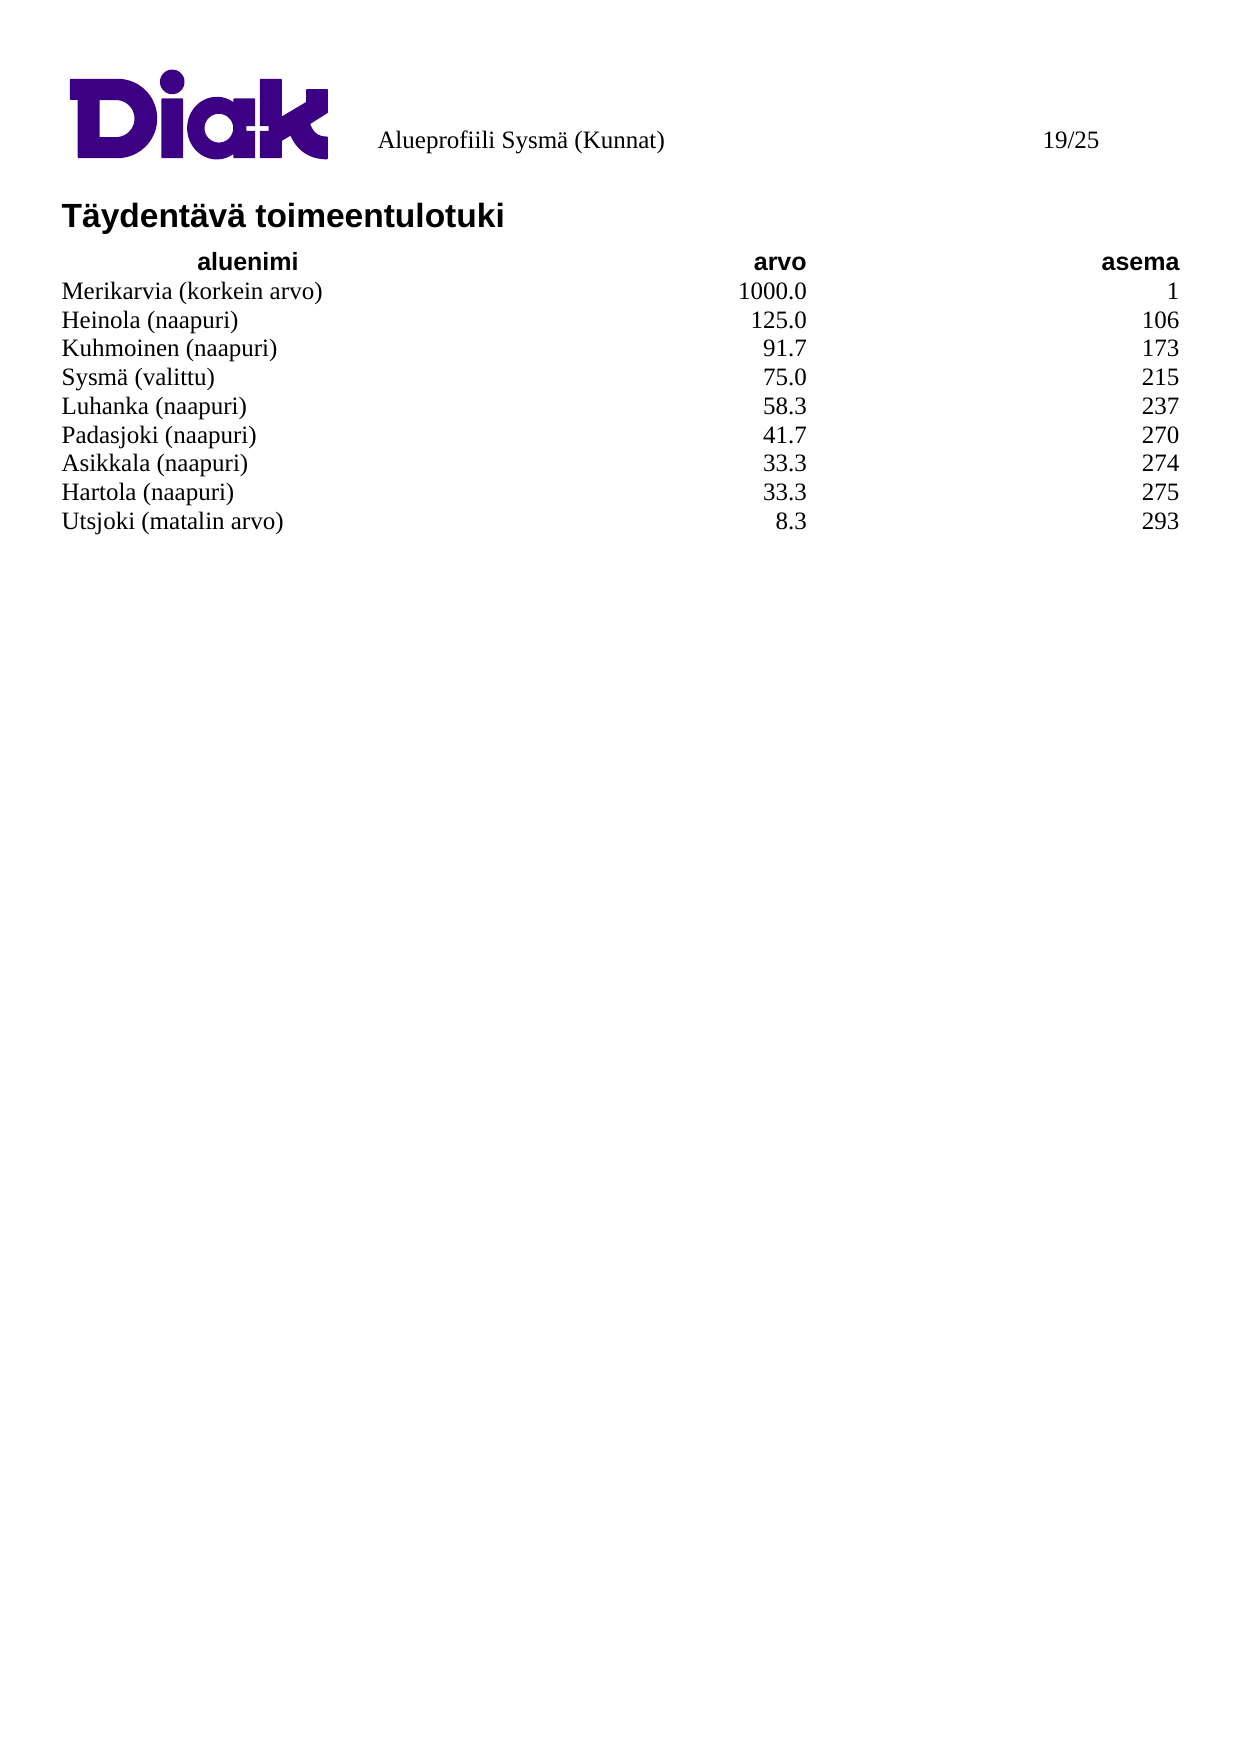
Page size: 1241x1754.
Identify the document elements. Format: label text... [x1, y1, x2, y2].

table_cell 237 [806, 391, 1179, 420]
table_cell 1000.0 [434, 276, 806, 305]
table_cell 33.3 [434, 477, 806, 506]
table_cell 33.3 [434, 449, 806, 477]
table_cell Luhanka (naapuri) [61, 391, 434, 420]
table_cell Kuhmoinen (naapuri) [61, 334, 434, 362]
table_cell 173 [806, 334, 1179, 362]
table_cell Asikkala (naapuri) [61, 449, 434, 477]
table_cell 8.3 [434, 506, 806, 535]
table_cell 270 [806, 420, 1179, 448]
table_cell 293 [806, 506, 1179, 535]
table_cell Merikarvia (korkein arvo) [61, 276, 434, 305]
table_header aluenimi [61, 247, 434, 276]
table_cell Sysmä (valittu) [61, 362, 434, 391]
table_cell 58.3 [434, 391, 806, 420]
table_cell 215 [806, 362, 1179, 391]
table_cell Hartola (naapuri) [61, 477, 434, 506]
table_cell Heinola (naapuri) [61, 305, 434, 333]
subtitle Täydentävä toimeentulotuki [61, 196, 1179, 235]
table_cell 75.0 [434, 362, 806, 391]
table_cell 91.7 [434, 334, 806, 362]
table_cell 106 [806, 305, 1179, 333]
table_cell 274 [806, 449, 1179, 477]
table_header asema [806, 247, 1179, 276]
table_cell 41.7 [434, 420, 806, 448]
table_cell 125.0 [434, 305, 806, 333]
table_cell 1 [806, 276, 1179, 305]
table_header arvo [434, 247, 806, 276]
table_cell Padasjoki (naapuri) [61, 420, 434, 448]
table_cell Utsjoki (matalin arvo) [61, 506, 434, 535]
table_cell 275 [806, 477, 1179, 506]
